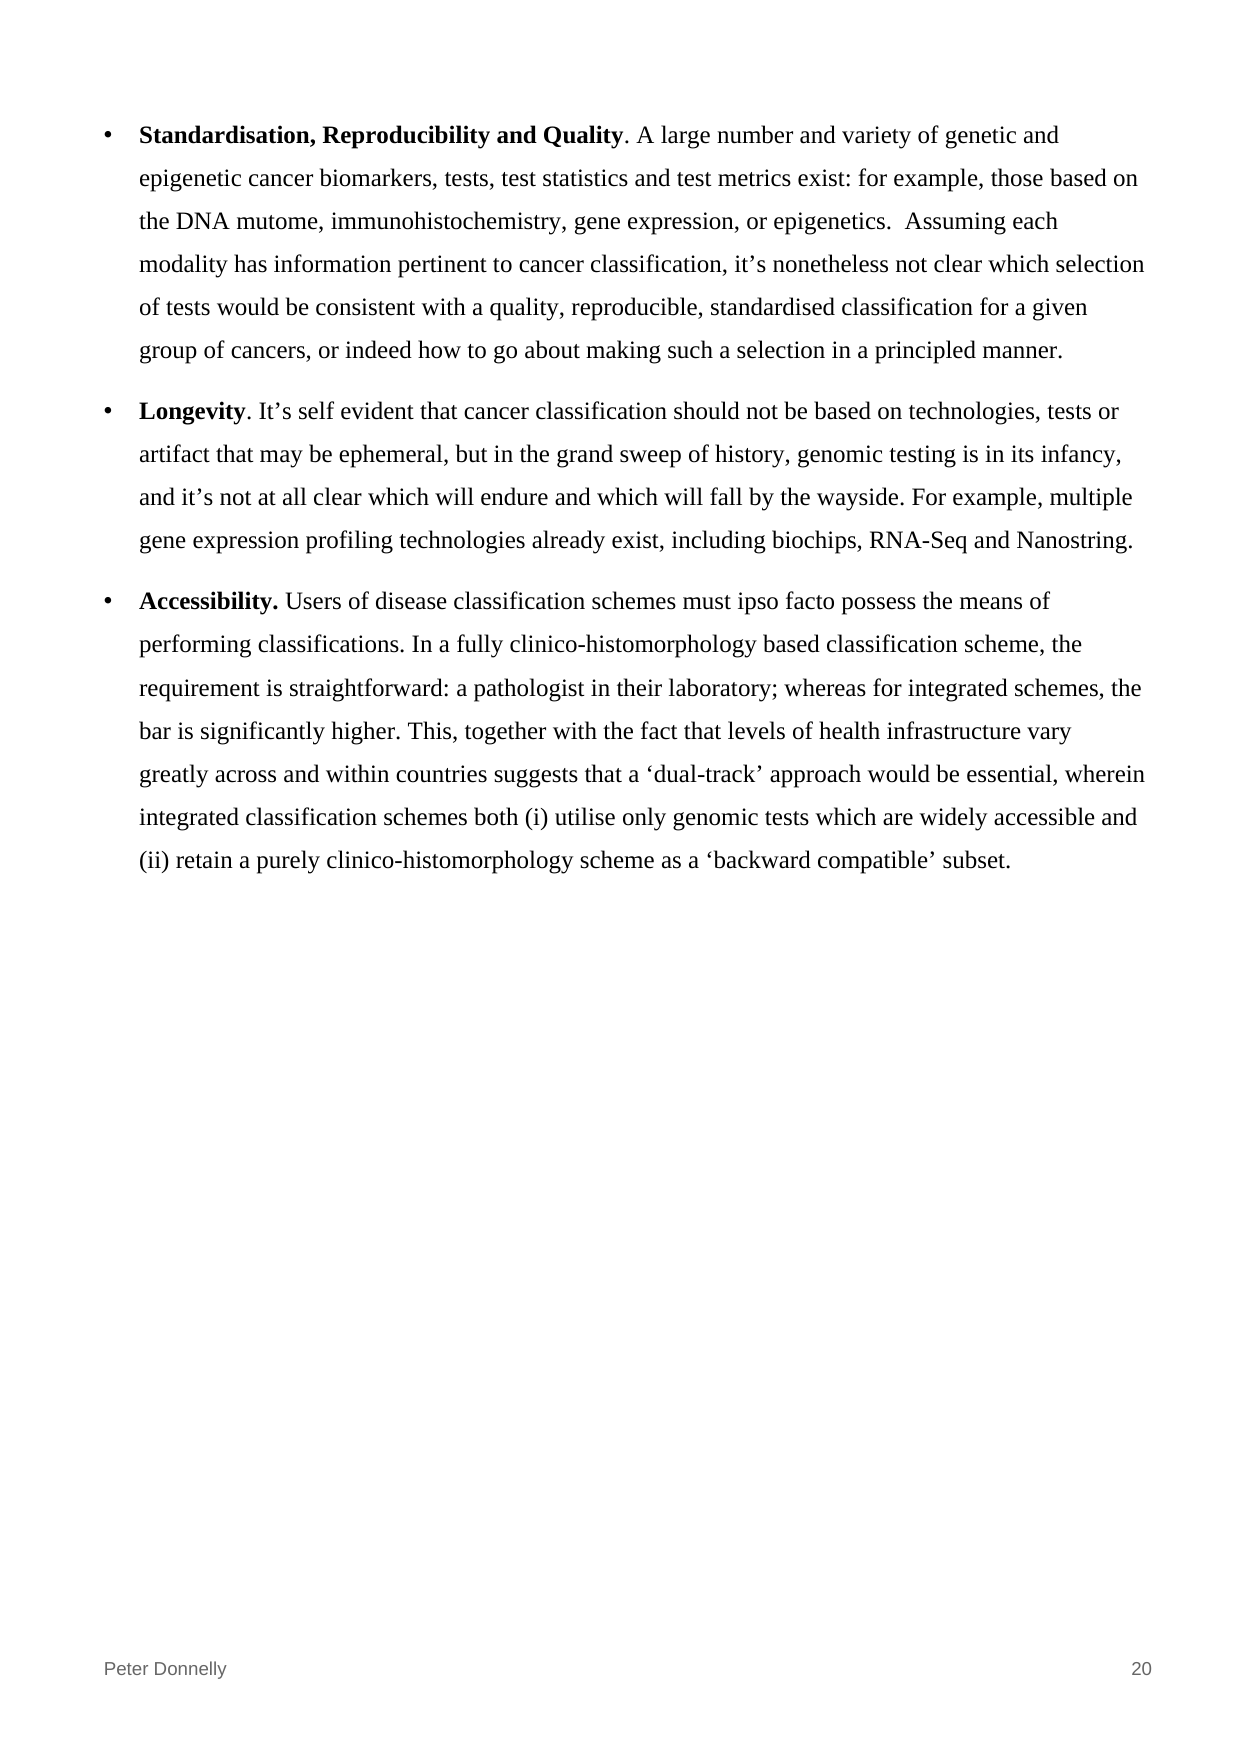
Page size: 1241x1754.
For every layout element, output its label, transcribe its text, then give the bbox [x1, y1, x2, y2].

list Longevity. It’s self evident that cancer classification should not be based on technologies, tests or artifact that may be ephemeral, but in the grand sweep of history, genomic testing is in its infancy, and it’s not at all clear which will endure and which will fall by the wayside. For example, multiple gene expression profiling technologies already exist, including biochips, RNA-Seq and Nanostring. [103, 396, 1146, 554]
list Accessibility. Users of disease classification schemes must ipso facto possess the means of performing classifications. In a fully clinico-histomorphology based classification scheme, the requirement is straightforward: a pathologist in their laboratory; whereas for integrated schemes, the bar is significantly higher. This, together with the fact that levels of health infrastructure vary greatly across and within countries suggests that a ‘dual-track’ approach would be essential, wherein integrated classification schemes both (i) utilise only genomic tests which are widely accessible and (ii) retain a purely clinico-histomorphology scheme as a ‘backward compatible’ subset. [103, 586, 1146, 874]
list Standardisation, Reproducibility and Quality. A large number and variety of genetic and epigenetic cancer biomarkers, tests, test statistics and test metrics exist: for example, those based on the DNA mutome, immunohistochemistry, gene expression, or epigenetics. Assuming each modality has information pertinent to cancer classification, it’s nonetheless not clear which selection of tests would be consistent with a quality, reproducible, standardised classification for a given group of cancers, or indeed how to go about making such a selection in a principled manner. [103, 120, 1146, 364]
